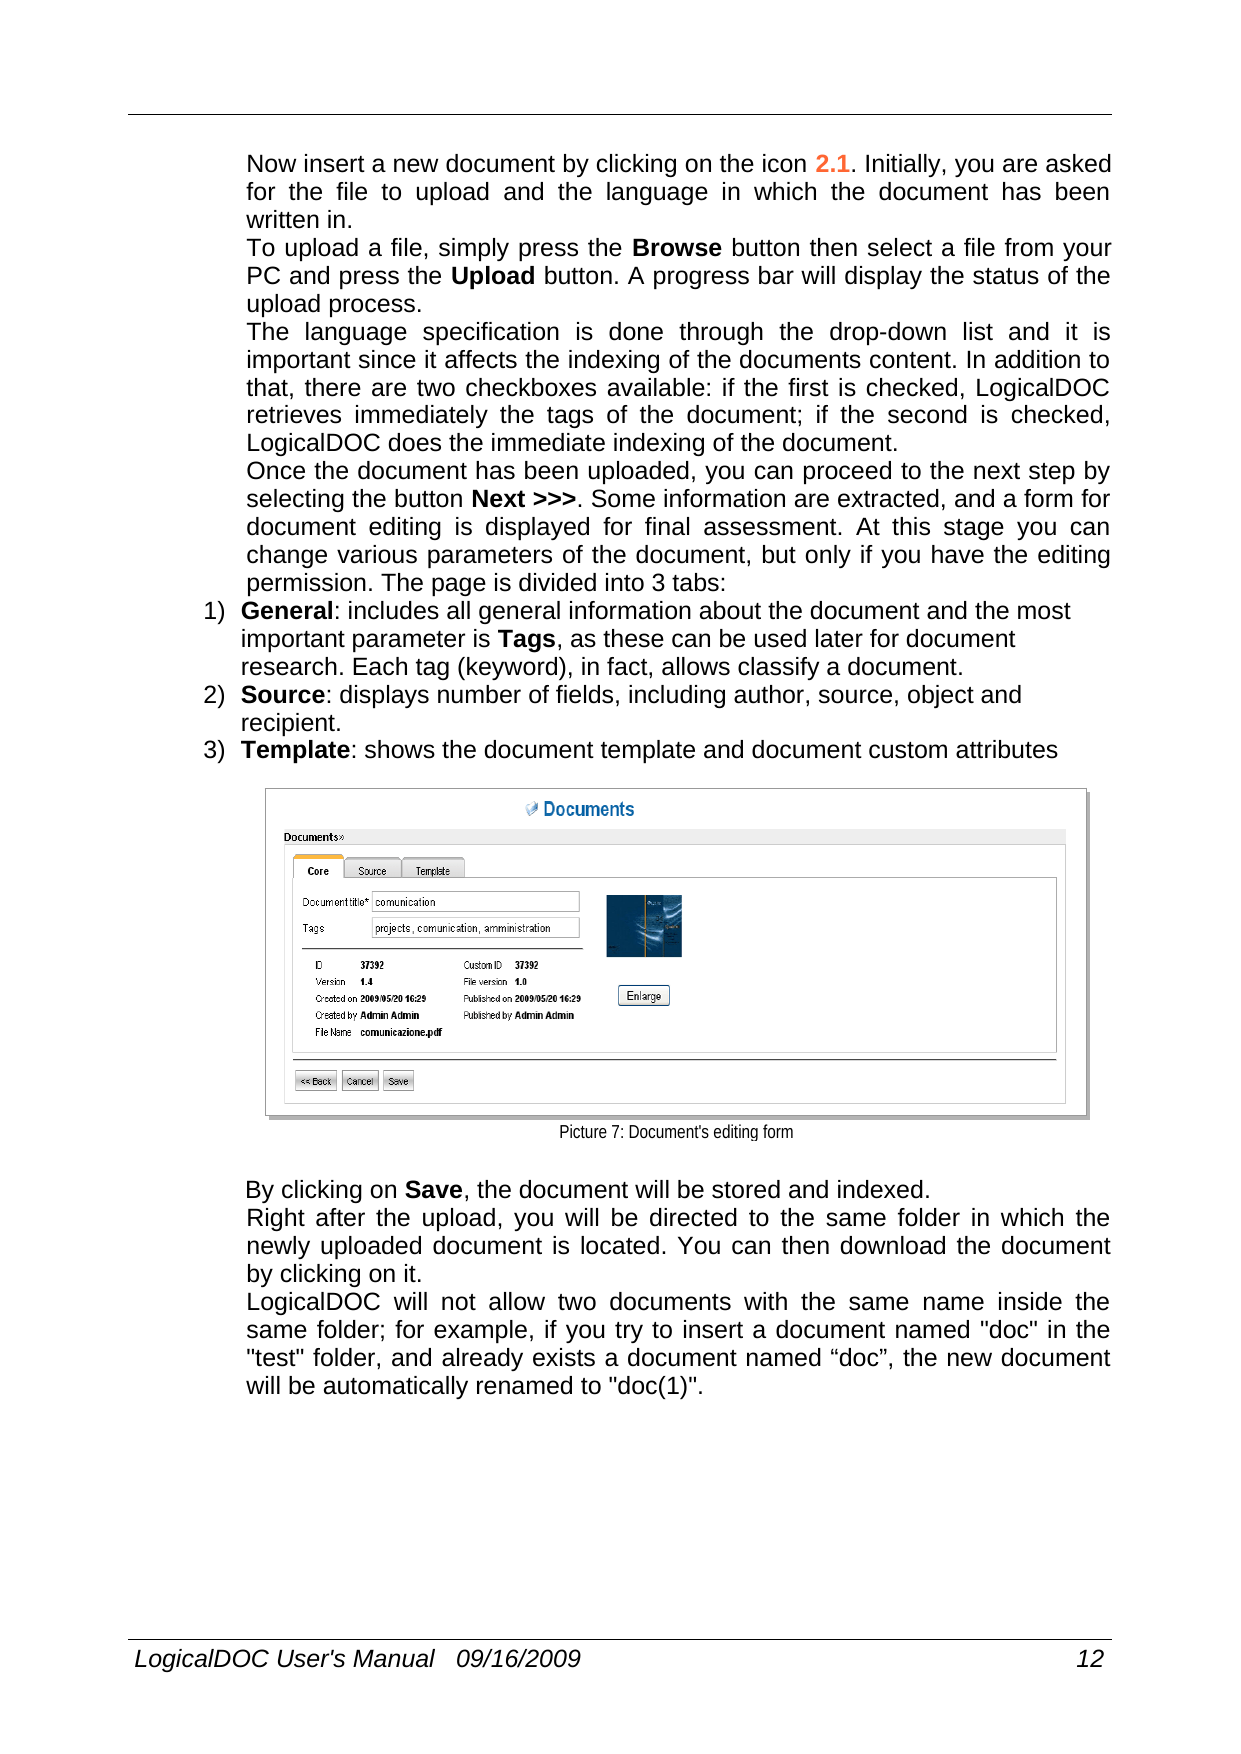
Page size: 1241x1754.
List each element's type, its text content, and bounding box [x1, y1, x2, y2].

list Template: shows the document template and document custom attributes [203, 736, 1112, 764]
text Right after the upload, you will be directed to the same folder in which the newly uploaded document is located. You can then download the document by clicking on it. [246, 1204, 1112, 1288]
list By clicking on Save, the document will be stored and indexed. [128, 1176, 1112, 1204]
list General: includes all general information about the document and the most important parameter is Tags, as these can be used later for document research. Each tag (keyword), in fact, allows classify a document. [203, 597, 1112, 680]
text LogicalDOC will not allow two documents with the same name inside the same folder; for example, if you try to insert a document named "doc" in the "test" folder, and already exists a document named “doc”, the new document will be automatically renamed to "doc(1)". [246, 1288, 1112, 1399]
text The language specification is done through the drop-down list and it is important since it affects the indexing of the documents content. In addition to that, there are two checkboxes available: if the first is checked, LogicalDOC retrieves immediately the tags of the document; if the second is checked, LogicalDOC does the immediate indexing of the document. [246, 317, 1112, 457]
list Source: displays number of fields, including author, source, object and recipient. [203, 680, 1112, 736]
text To upload a file, simply press the Browse button then select a file from your PC and press the Upload button. A progress bar will display the status of the upload process. [246, 234, 1112, 317]
text Now insert a new document by clicking on the icon 2.1. Initially, you are asked for the file to upload and the language in which the document has been written in. [246, 150, 1112, 234]
text Picture 7: Document's editing form [264, 1115, 1088, 1141]
text Once the document has been uploaded, you can proceed to the next step by selecting the button Next >>>. Some information are extracted, and a form for document editing is displayed for final assessment. At this stage you can change various parameters of the document, but only if you have the editing permission. The page is divided into 3 tabs: [246, 457, 1112, 597]
